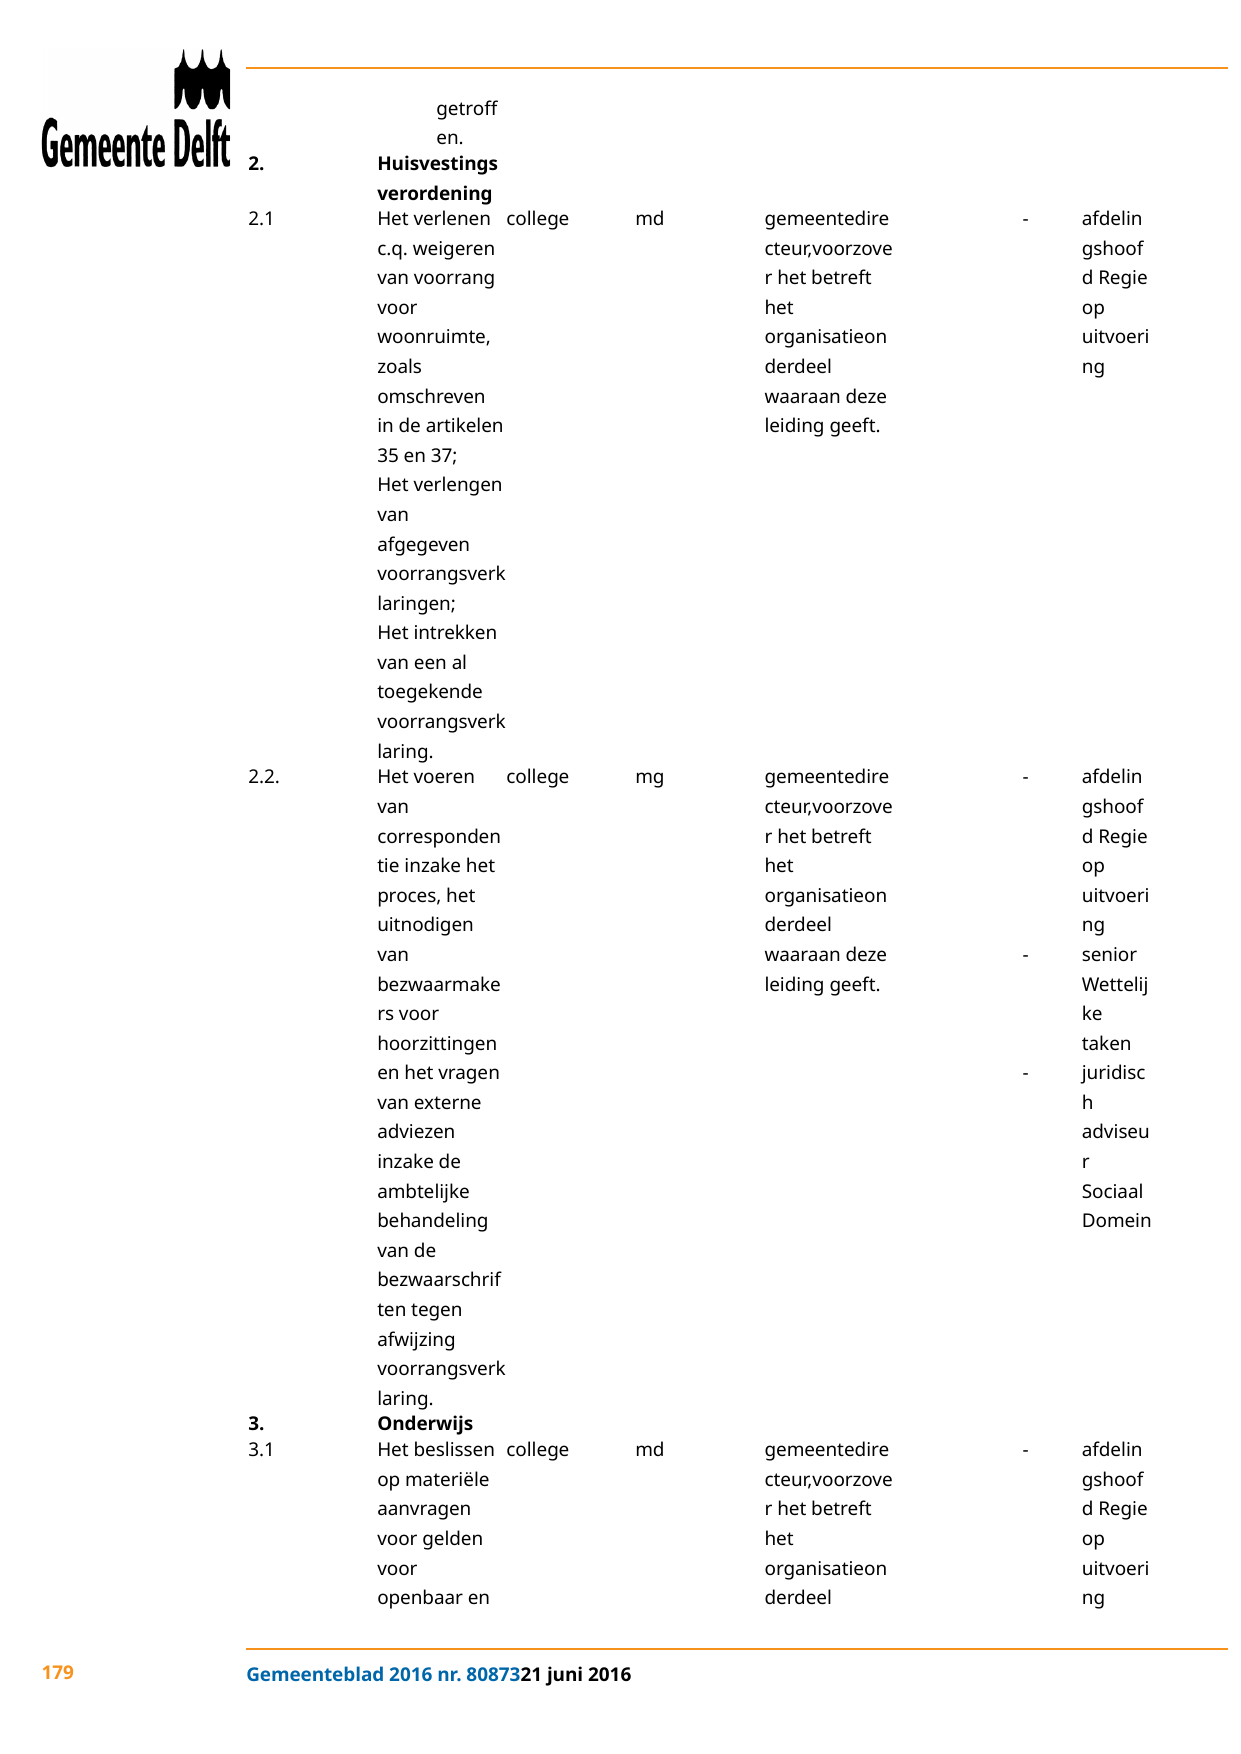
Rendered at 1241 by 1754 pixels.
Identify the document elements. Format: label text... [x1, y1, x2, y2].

table_cell [1023, 95, 1152, 150]
table_cell [506, 95, 635, 150]
table_cell [248, 95, 377, 150]
table_cell [635, 1411, 764, 1436]
table_cell afdelingshoofd Regie op uitvoering [1023, 205, 1152, 764]
table_cell [894, 764, 1022, 1411]
table_cell gemeentedirecteur,voorzover het betreft het organisatieonderdeel [764, 1436, 893, 1610]
table_cell [1023, 1411, 1152, 1436]
table_cell getroffen. [377, 95, 506, 150]
table_cell 2.1 [248, 205, 377, 764]
table_cell Het voeren van correspondentie inzake het proces, het uitnodigen van bezwaarmakers voor hoorzittingen en het vragen van externe adviezen inzake de ambtelijke behandeling van de bezwaarschriften tegen afwijzing voorrangsverklaring. [377, 764, 506, 1411]
table_cell md [635, 205, 764, 764]
table_cell college [506, 1436, 635, 1610]
table_cell [635, 95, 764, 150]
table_cell 2.2. [248, 764, 377, 1411]
table_cell mg [635, 764, 764, 1411]
table_cell college [506, 764, 635, 1411]
table_cell afdelingshoofd Regie op uitvoering [1023, 1436, 1152, 1610]
table_cell [764, 1411, 893, 1436]
table_cell md [635, 1436, 764, 1610]
table_cell Het verlenen c.q. weigeren van voorrang voor woonruimte, zoals omschreven in de artikelen 35 en 37; Het verlengen van afgegeven voorrangsverklaringen; Het intrekken van een al toegekende voorrangsverklaring. [377, 205, 506, 764]
table_cell [894, 95, 1022, 150]
table_cell 2. [248, 150, 377, 205]
table_cell Het beslissen op materiële aanvragen voor gelden voor openbaar en [377, 1436, 506, 1610]
table_cell Huisvestingsverordening [377, 150, 506, 205]
table_cell [764, 95, 893, 150]
table_cell [764, 150, 893, 205]
picture [41, 47, 231, 172]
table_cell Onderwijs [377, 1411, 506, 1436]
table_cell 3.1 [248, 1436, 377, 1610]
table_cell college [506, 205, 635, 764]
table_cell gemeentedirecteur,voorzover het betreft het organisatieonderdeel waaraan deze leiding geeft. [764, 764, 893, 1411]
table_cell [1023, 150, 1152, 205]
table_cell [894, 150, 1022, 205]
table_cell [506, 150, 635, 205]
table_cell afdelingshoofd Regie op uitvoering senior Wettelijke taken juridisch adviseur Sociaal Domein [1023, 764, 1152, 1411]
table_cell [506, 1411, 635, 1436]
table_cell [894, 1411, 1022, 1436]
table_cell 3. [248, 1411, 377, 1436]
table_cell [894, 1436, 1022, 1610]
table_cell [635, 150, 764, 205]
table_cell [894, 205, 1022, 764]
table_cell gemeentedirecteur,voorzover het betreft het organisatieonderdeel waaraan deze leiding geeft. [764, 205, 893, 764]
